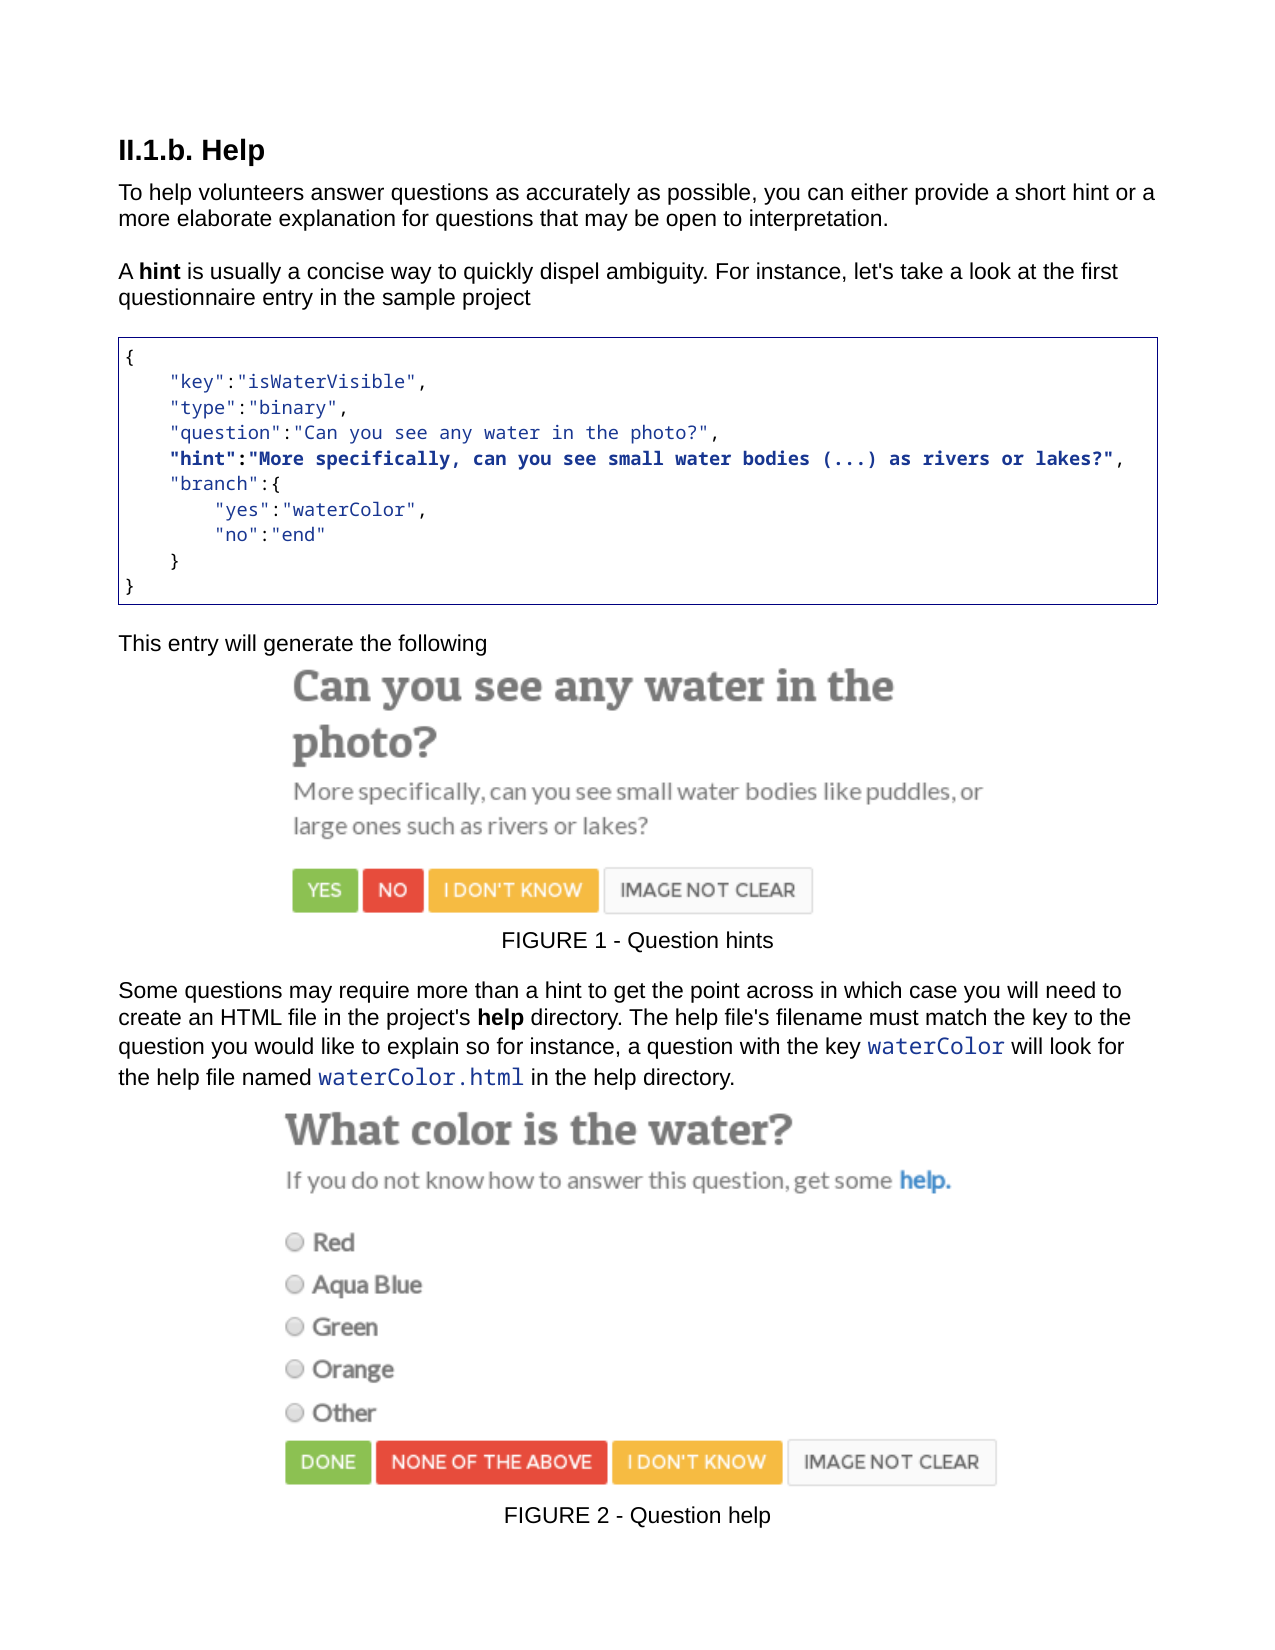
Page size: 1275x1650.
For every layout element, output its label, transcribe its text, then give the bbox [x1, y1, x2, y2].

text FIGURE 2 - Question help [118, 1502, 1157, 1528]
picture [285, 656, 990, 927]
text This entry will generate the following [118, 630, 1157, 657]
text To help volunteers answer questions as accurately as possible, you can either provide a short hint or a more elaborate explanation for questions that may be open to interpretation. [118, 179, 1157, 232]
picture [270, 1092, 1005, 1502]
text A hint is usually a concise way to quickly dispel ambiguity. For instance, let's take a look at the first questionnaire entry in the sample project [118, 258, 1157, 311]
text Some questions may require more than a hint to get the point across in which case you will need to create an HTML file in the project's help directory. The help file's filename must match the key to the question you would like to explain so for instance, a question with the key waterColor will look for the help file named waterColor.html in the help directory. [118, 977, 1157, 1092]
subtitle II.1.b. Help [118, 133, 1157, 166]
table_header { "key":"isWaterVisible", "type":"binary", "question":"Can you see any water in the photo?", "hint":"More specifically, can you see small water bodies (...) as rivers or lakes?", "branch":{ "yes":"waterColor", "no":"end" } } [119, 338, 1157, 604]
text FIGURE 1 - Question hints [118, 927, 1157, 953]
